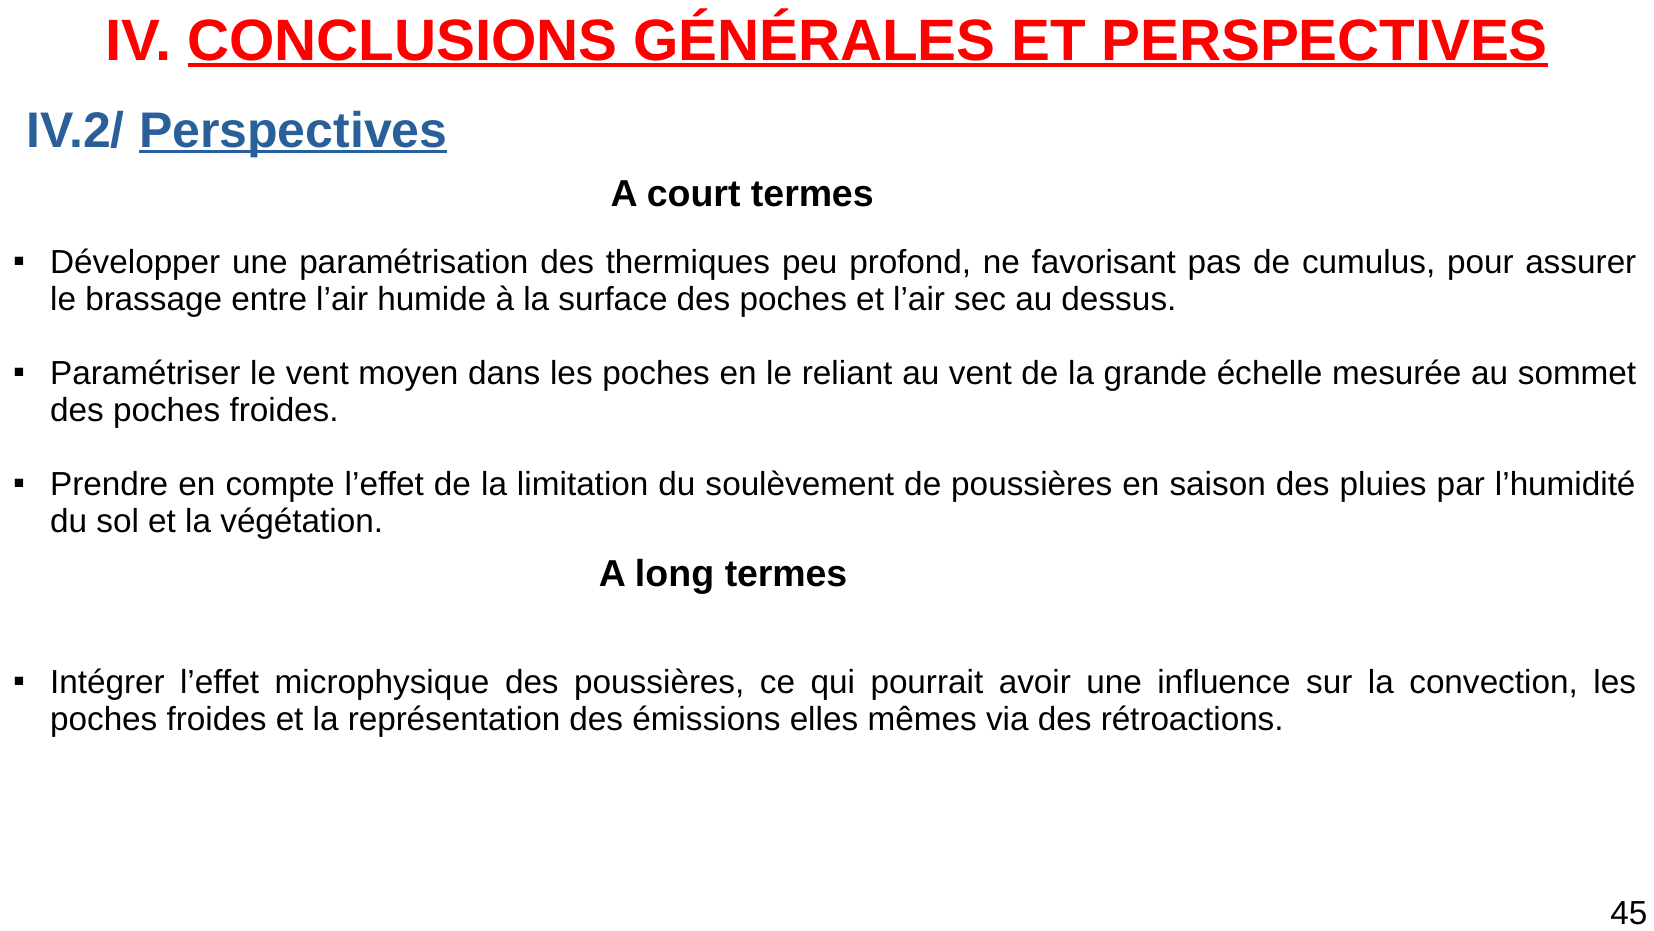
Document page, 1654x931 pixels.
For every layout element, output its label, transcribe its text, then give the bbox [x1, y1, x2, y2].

text_box IV. CONCLUSIONS GÉNÉRALES ET PERSPECTIVES [0, 0, 1654, 80]
text_box Intégrer l’effet microphysique des poussières, ce qui pourrait avoir une influence sur la convection, les poches froides et la représentation des émissions elles mêmes via des rétroactions. [0, 619, 1654, 931]
text_box 45 [1595, 887, 1654, 931]
text_box A court termes [448, 165, 1111, 223]
text_box A long termes [437, 545, 1099, 603]
text_box IV.2/ Perspectives [11, 94, 1642, 166]
text_box Développer une paramétrisation des thermiques peu profond, ne favorisant pas de cumulus, pour assurer le brassage entre l’air humide à la surface des poches et l’air sec au dessus. Paramétriser le vent moyen dans les poches en le reliant au vent de la grande échelle mesurée au sommet des poches froides. Prendre en compte l’effet de la limitation du soulèvement de poussières en saison des pluies par l’humidité du sol et la végétation. [0, 236, 1654, 556]
